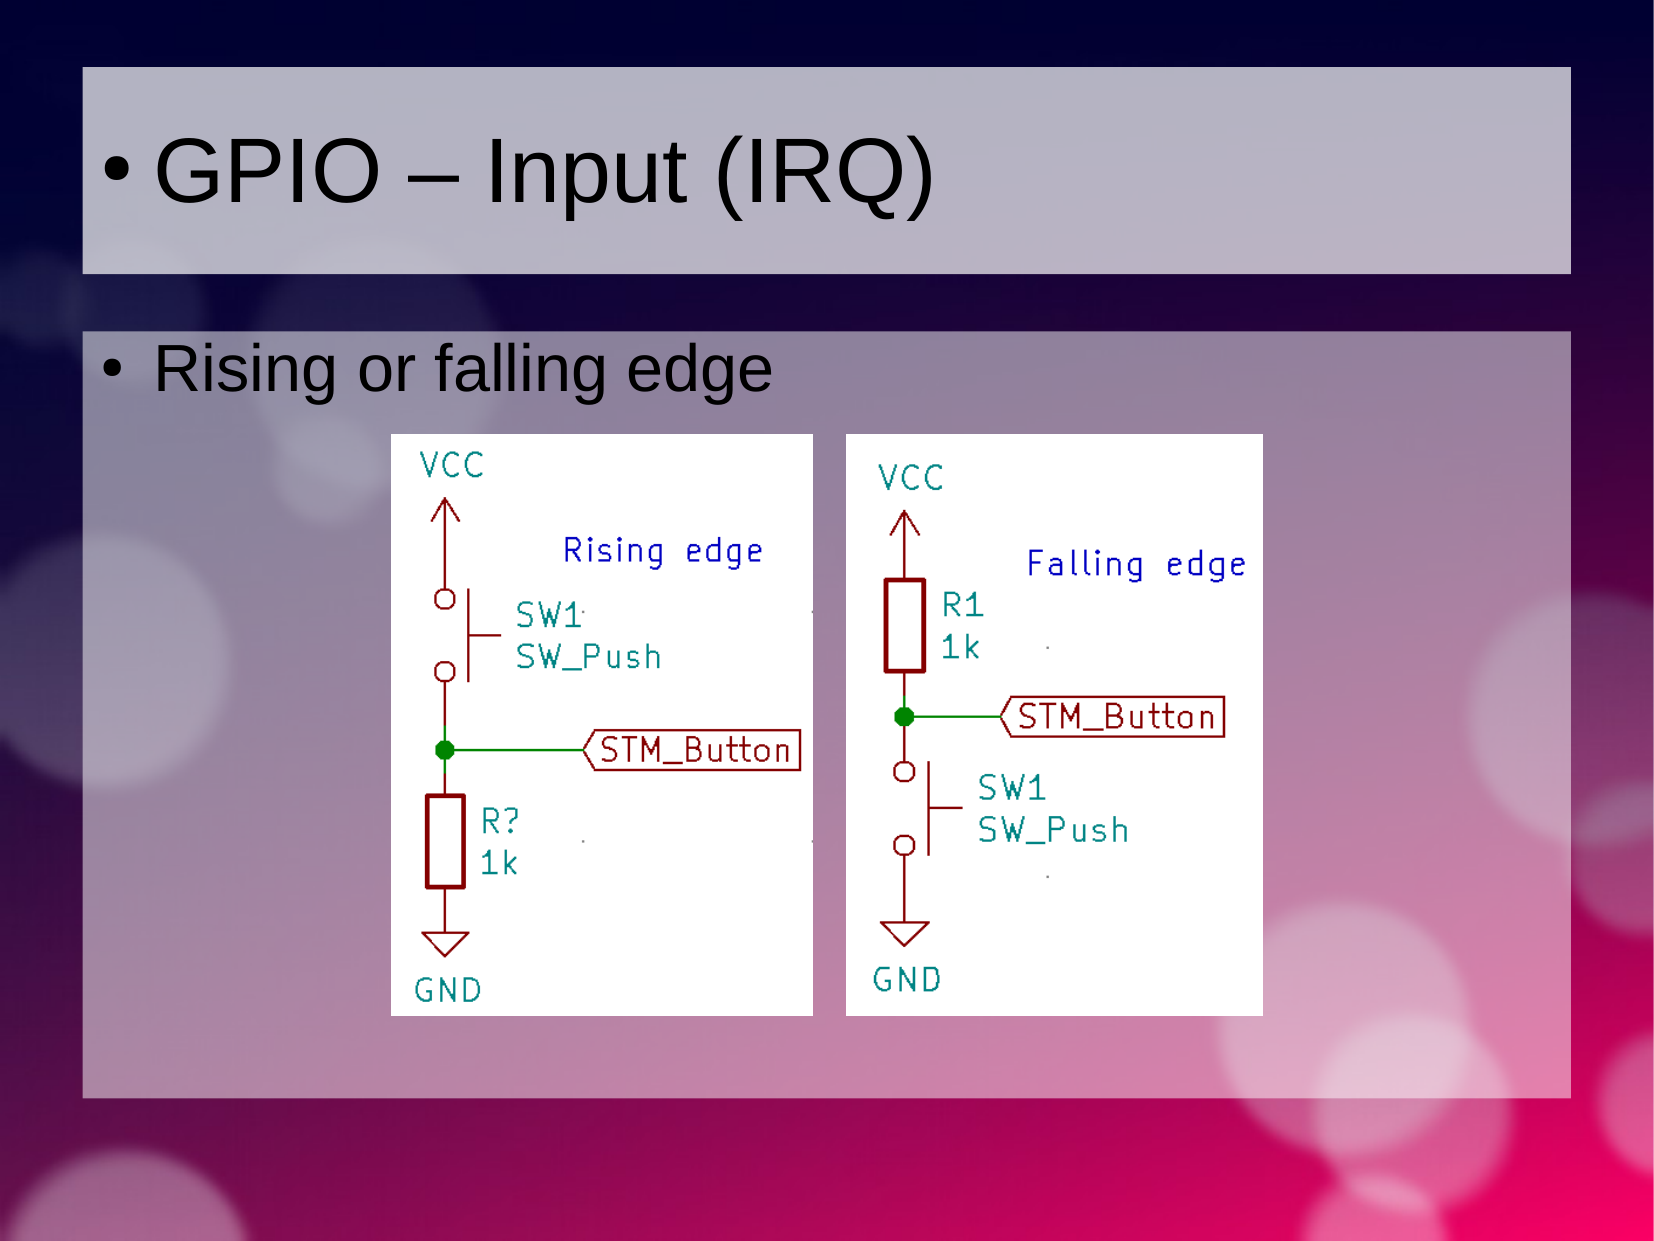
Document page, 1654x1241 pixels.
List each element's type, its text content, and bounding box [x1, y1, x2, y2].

title GPIO – Input (IRQ) [82, 67, 1571, 275]
list Rising or falling edge [82, 331, 1571, 1099]
picture [0, 0, 1654, 1241]
